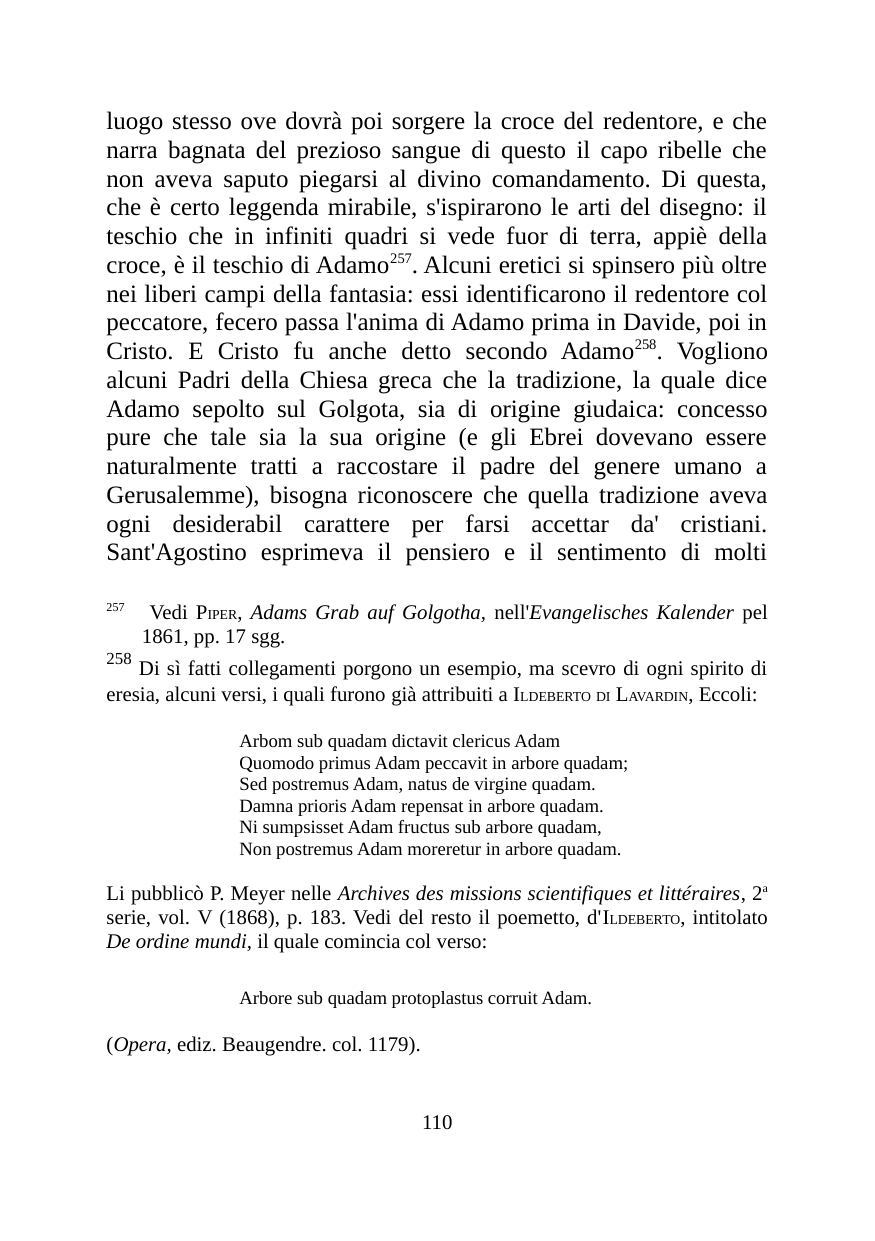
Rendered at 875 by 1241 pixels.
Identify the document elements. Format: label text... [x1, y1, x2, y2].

text Vedi Piper, Adams Grab auf Golgotha, nell'Evangelisches Kalender pel 1861, pp. 17 sgg. [106, 600, 768, 648]
text Non postremus Adam moreretur in arbore quadam. [239, 838, 768, 859]
text Ni sumpsisset Adam fructus sub arbore quadam, [239, 816, 768, 838]
text luogo stesso ove dovrà poi sorgere la croce del redentore, e che narra bagnata del prezioso sangue di questo il capo ribelle che non aveva saputo piegarsi al divino comandamento. Di questa, che è certo leggenda mirabile, s'ispirarono le arti del disegno: il teschio che in infiniti quadri si vede fuor di terra, appiè della croce, è il teschio di Adamo. Alcuni eretici si spinsero più oltre nei liberi campi della fantasia: essi identificarono il redentore col peccatore, fecero passa l'anima di Adamo prima in Davide, poi in Cristo. E Cristo fu anche detto secondo Adamo. Vogliono alcuni Padri della Chiesa greca che la tradizione, la quale dice Adamo sepolto sul Golgota, sia di origine giudaica: concesso pure che tale sia la sua origine (e gli Ebrei dovevano essere naturalmente tratti a raccostare il padre del genere umano a Gerusalemme), bisogna riconoscere che quella tradizione aveva ogni desiderabil carattere per farsi accettar da' cristiani. Sant'Agostino esprimeva il pensiero e il sentimento di molti [106, 106, 768, 566]
text Arbore sub quadam protoplastus corruit Adam. [239, 987, 768, 1008]
text Di sì fatti collegamenti porgono un esempio, ma scevro di ogni spirito di eresia, alcuni versi, i quali furono già attribuiti a Ildeberto di Lavardin, Eccoli: [106, 648, 768, 706]
text (Opera, ediz. Beaugendre. col. 1179). [106, 1032, 768, 1056]
text Damna prioris Adam repensat in arbore quadam. [239, 795, 768, 816]
text Quomodo primus Adam peccavit in arbore quadam; [239, 752, 768, 773]
text Li pubblicò P. Meyer nelle Archives des missions scientifiques et littéraires, 2a serie, vol. V (1868), p. 183. Vedi del resto il poemetto, d'Ildeberto, intitolato De ordine mundi, il quale comincia col verso: [106, 881, 768, 953]
text Arbom sub quadam dictavit clericus Adam [239, 730, 768, 752]
text Sed postremus Adam, natus de virgine quadam. [239, 773, 768, 795]
